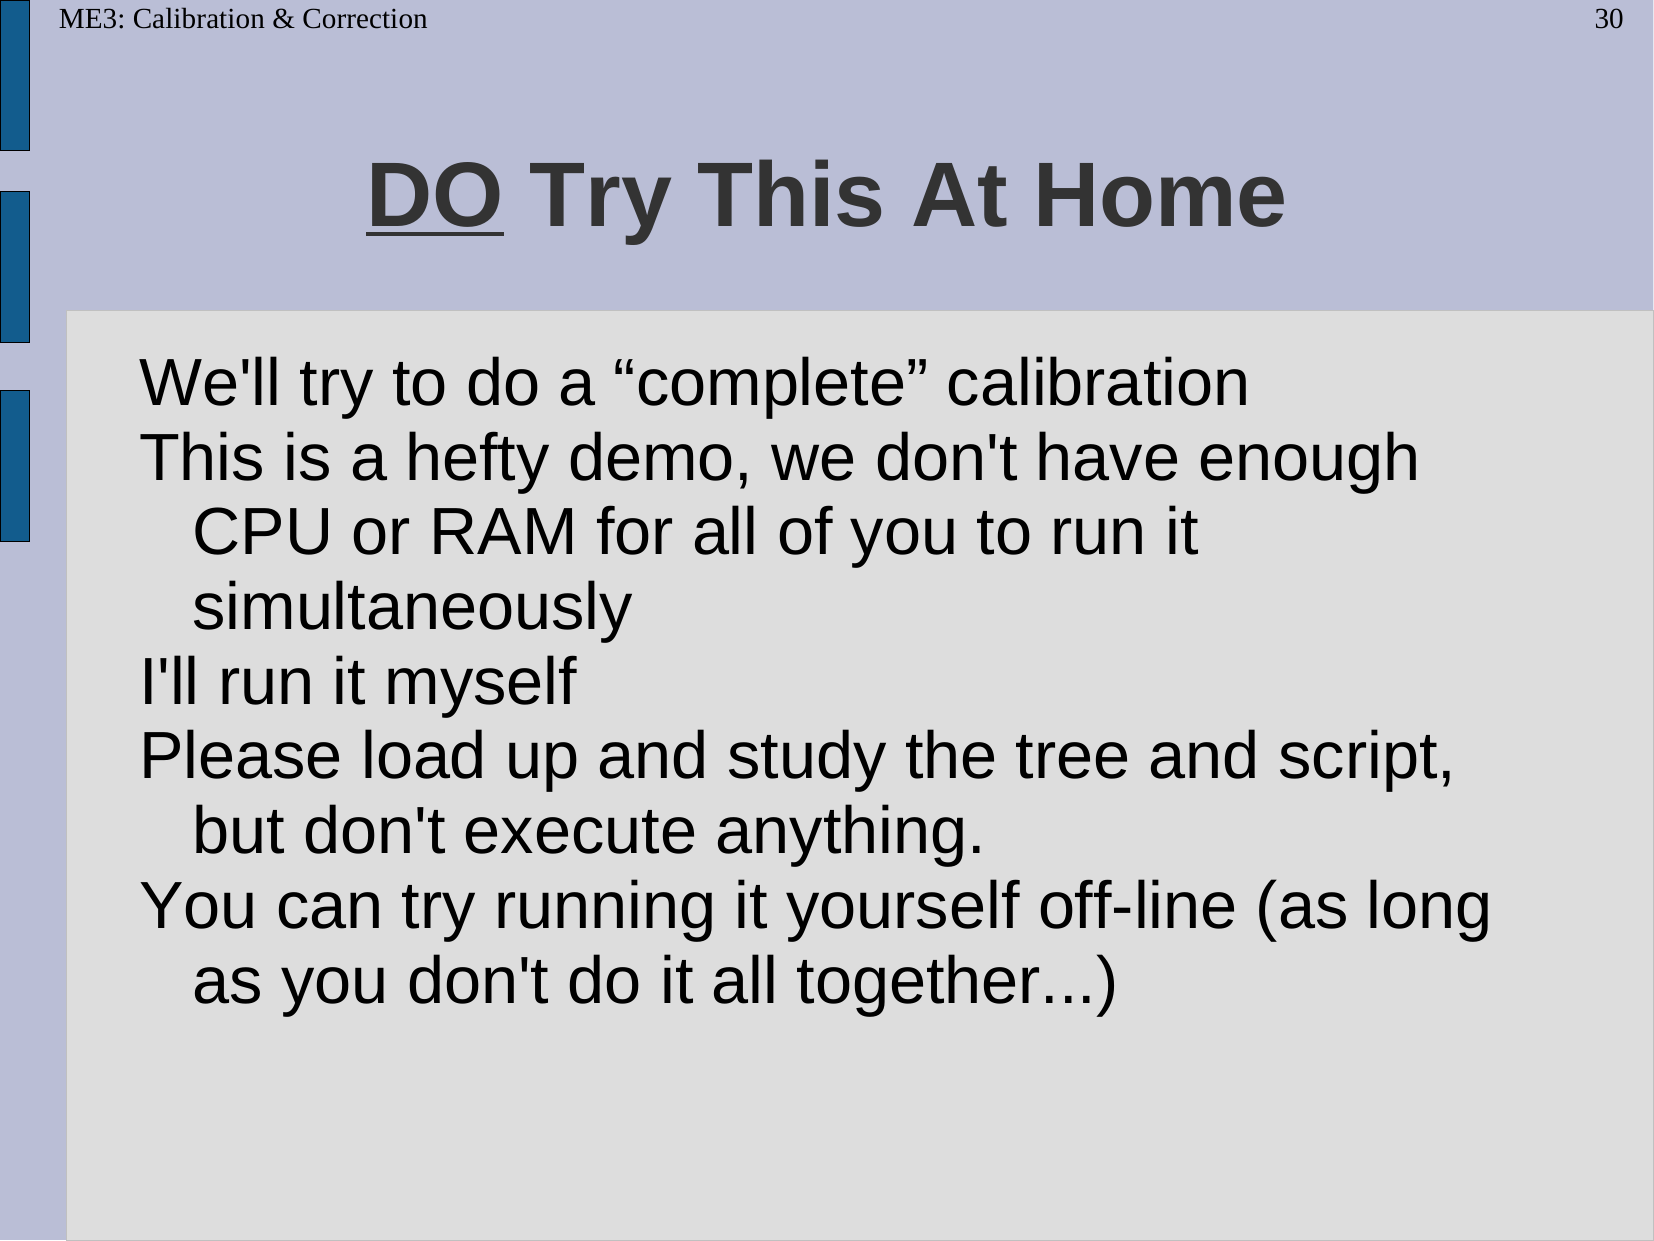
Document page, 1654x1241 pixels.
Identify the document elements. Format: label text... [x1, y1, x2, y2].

list We'll try to do a “complete” calibration This is a hefty demo, we don't have enough CPU or RAM for all of you to run it simultaneously I'll run it myself Please load up and study the tree and script, but don't execute anything. You can try running it yourself off-line (as long as you don't do it all together...) [121, 344, 1534, 1123]
title DO Try This At Home [121, 98, 1534, 291]
